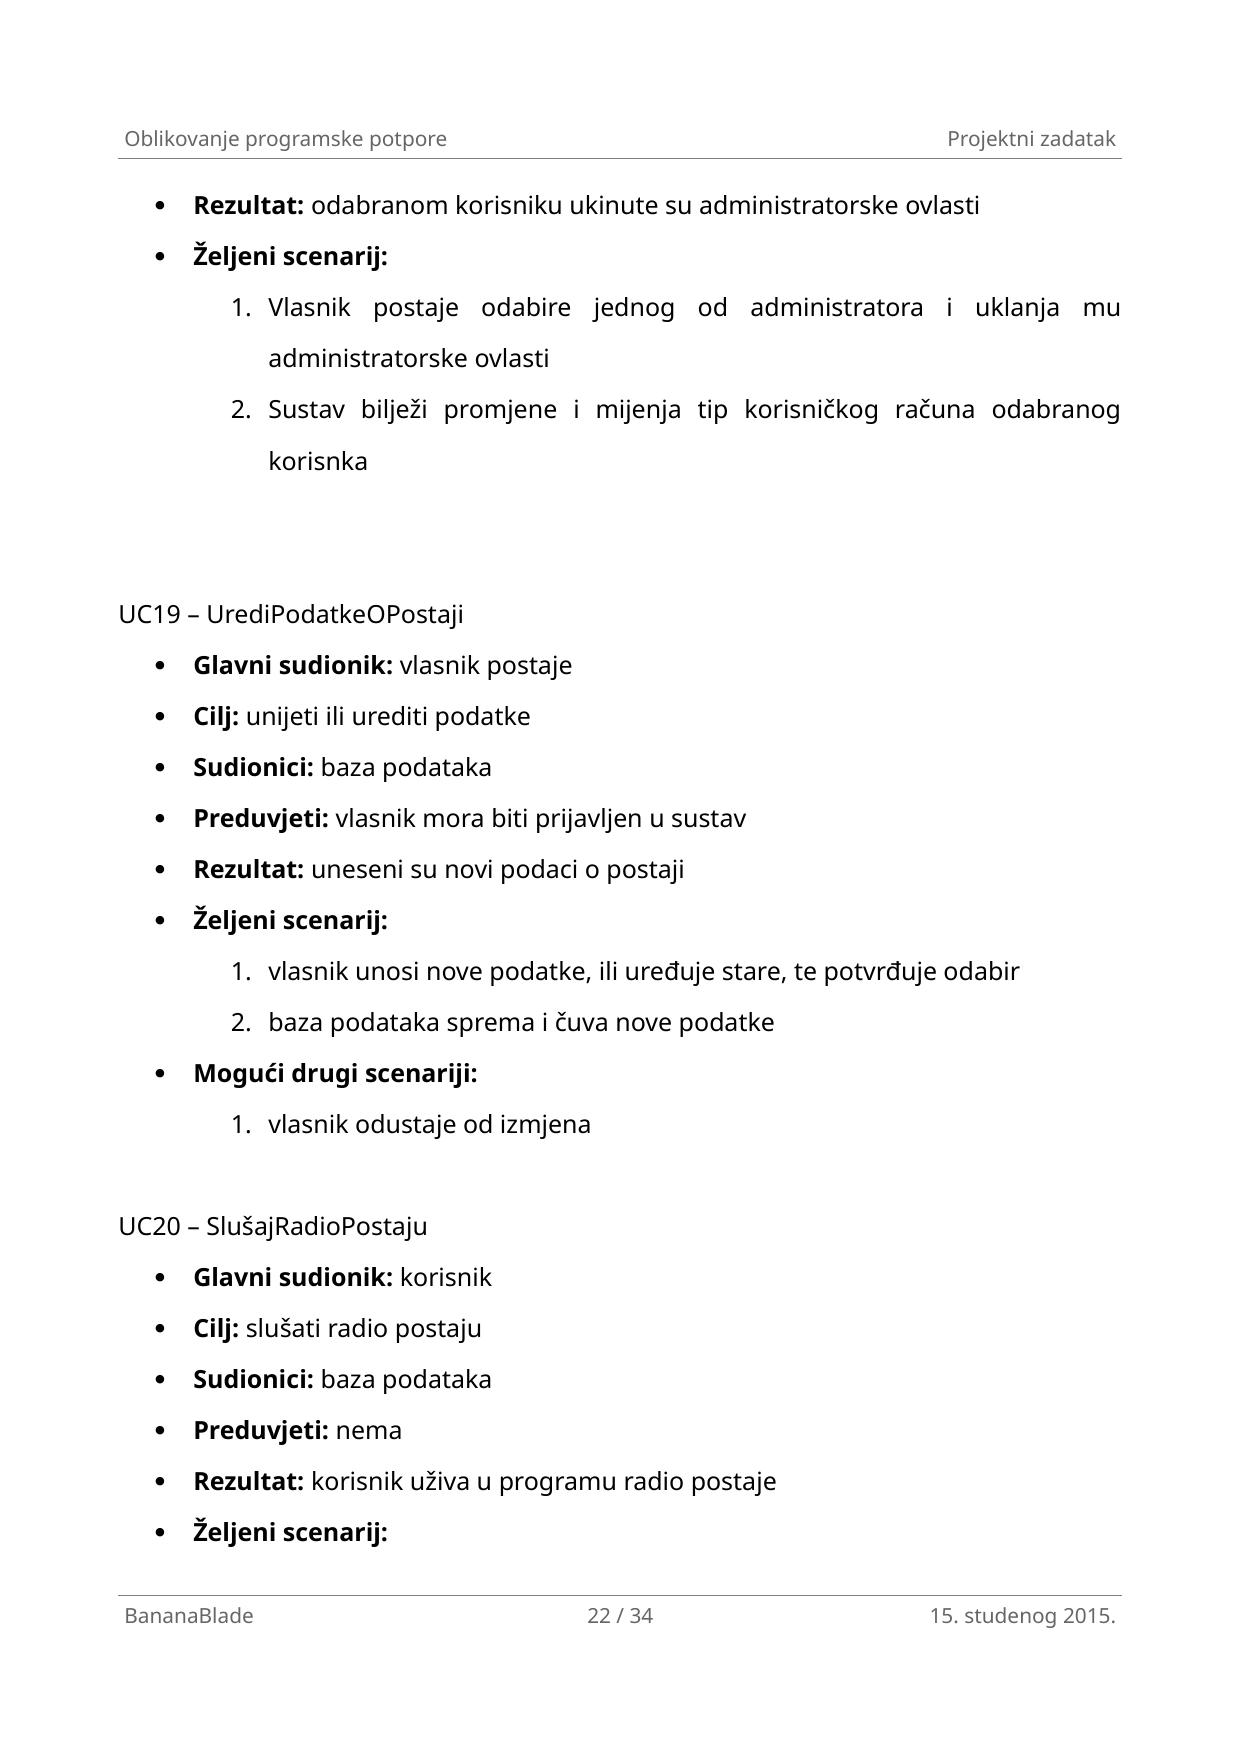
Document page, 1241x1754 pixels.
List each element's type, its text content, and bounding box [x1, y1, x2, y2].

list Željeni scenarij: [156, 1515, 1122, 1549]
list Željeni scenarij: [156, 239, 1122, 273]
list Rezultat: uneseni su novi podaci o postaji [156, 852, 1122, 886]
list baza podataka sprema i čuva nove podatke [231, 1005, 1122, 1039]
list Željeni scenarij: [156, 903, 1122, 937]
list Vlasnik postaje odabire jednog od administratora i uklanja mu administratorske ovlasti [231, 290, 1122, 375]
list Sudionici: baza podataka [156, 749, 1122, 783]
list Sudionici: baza podataka [156, 1362, 1122, 1396]
list Mogući drugi scenariji: [156, 1056, 1122, 1090]
list Preduvjeti: vlasnik mora biti prijavljen u sustav [156, 801, 1122, 834]
list Glavni sudionik: korisnik [156, 1260, 1122, 1294]
text UC20 – SlušajRadioPostaju [118, 1209, 1122, 1243]
list Rezultat: korisnik uživa u programu radio postaje [156, 1464, 1122, 1498]
list Preduvjeti: nema [156, 1413, 1122, 1447]
list Glavni sudionik: vlasnik postaje [156, 647, 1122, 681]
text UC19 – UrediPodatkeOPostaji [118, 596, 1122, 630]
list vlasnik odustaje od izmjena [231, 1107, 1122, 1141]
list Cilj: unijeti ili urediti podatke [156, 698, 1122, 732]
list Sustav bilježi promjene i mijenja tip korisničkog računa odabranog korisnka [231, 392, 1122, 477]
list vlasnik unosi nove podatke, ili uređuje stare, te potvrđuje odabir [231, 954, 1122, 988]
list Cilj: slušati radio postaju [156, 1311, 1122, 1345]
list Rezultat: odabranom korisniku ukinute su administratorske ovlasti [156, 188, 1122, 222]
